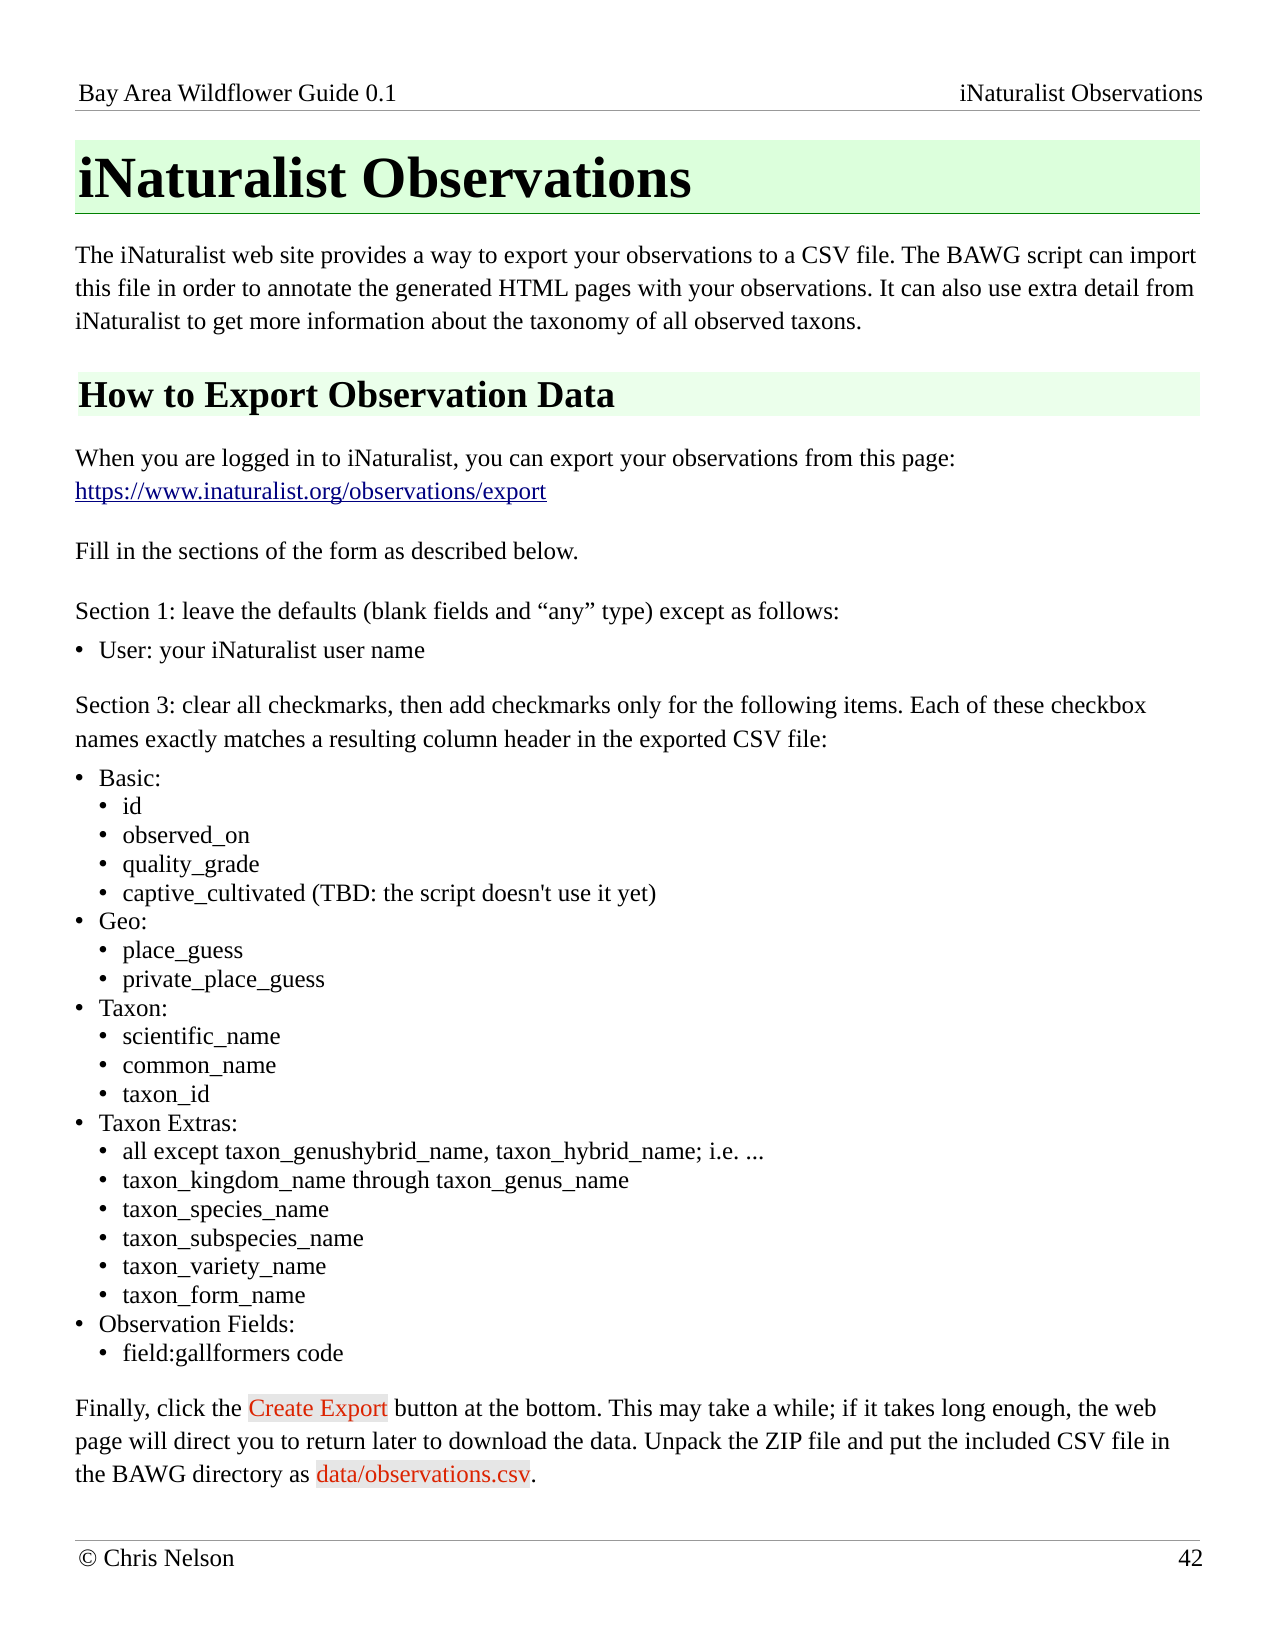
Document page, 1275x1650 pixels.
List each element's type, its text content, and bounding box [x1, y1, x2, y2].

list all except taxon_genushybrid_name, taxon_hybrid_name; i.e. ... [99, 1136, 1200, 1165]
list Basic: [75, 763, 1200, 791]
text When you are logged in to iNaturalist, you can export your observations from this page: https://www.inaturalist.org/observations/export [75, 443, 1200, 504]
list taxon_kingdom_name through taxon_genus_name [99, 1165, 1200, 1194]
list common_name [99, 1050, 1200, 1079]
list Observation Fields: [75, 1309, 1200, 1338]
list Taxon Extras: [75, 1108, 1200, 1136]
list observed_on [99, 820, 1200, 849]
text The iNaturalist web site provides a way to export your observations to a CSV file. The BAWG script can import this file in order to annotate the generated HTML pages with your observations. It can also use extra detail from iNaturalist to get more information about the taxonomy of all observed taxons. [75, 240, 1200, 335]
list Geo: [75, 906, 1200, 935]
list Taxon: [75, 993, 1200, 1021]
list captive_cultivated (TBD: the script doesn't use it yet) [99, 878, 1200, 906]
list id [99, 791, 1200, 820]
subtitle Section 3: clear all checkmarks, then add checkmarks only for the following items. Each of these checkbox names exactly matches a resulting column header in the exported CSV file: [75, 691, 1200, 752]
list place_guess [99, 935, 1200, 964]
list quality_grade [99, 849, 1200, 878]
list private_place_guess [99, 964, 1200, 993]
list scientific_name [99, 1021, 1200, 1050]
subtitle How to Export Observation Data [78, 372, 1200, 416]
list taxon_id [99, 1079, 1200, 1108]
list User: your iNaturalist user name [75, 635, 1200, 664]
subtitle Section 1: leave the defaults (blank fields and “any” type) except as follows: [75, 596, 1200, 624]
list field:gallformers code [99, 1338, 1200, 1366]
text Finally, click the Create Export button at the bottom. This may take a while; if it takes long enough, the web page will direct you to return later to download the data. Unpack the ZIP file and put the included CSV file in the BAWG directory as data/observations.csv. [75, 1393, 1200, 1488]
list taxon_variety_name [99, 1251, 1200, 1280]
list taxon_species_name [99, 1194, 1200, 1223]
text Fill in the sections of the form as described below. [75, 536, 1200, 564]
list taxon_subspecies_name [99, 1223, 1200, 1251]
list taxon_form_name [99, 1280, 1200, 1309]
subtitle iNaturalist Observations [75, 140, 1200, 213]
